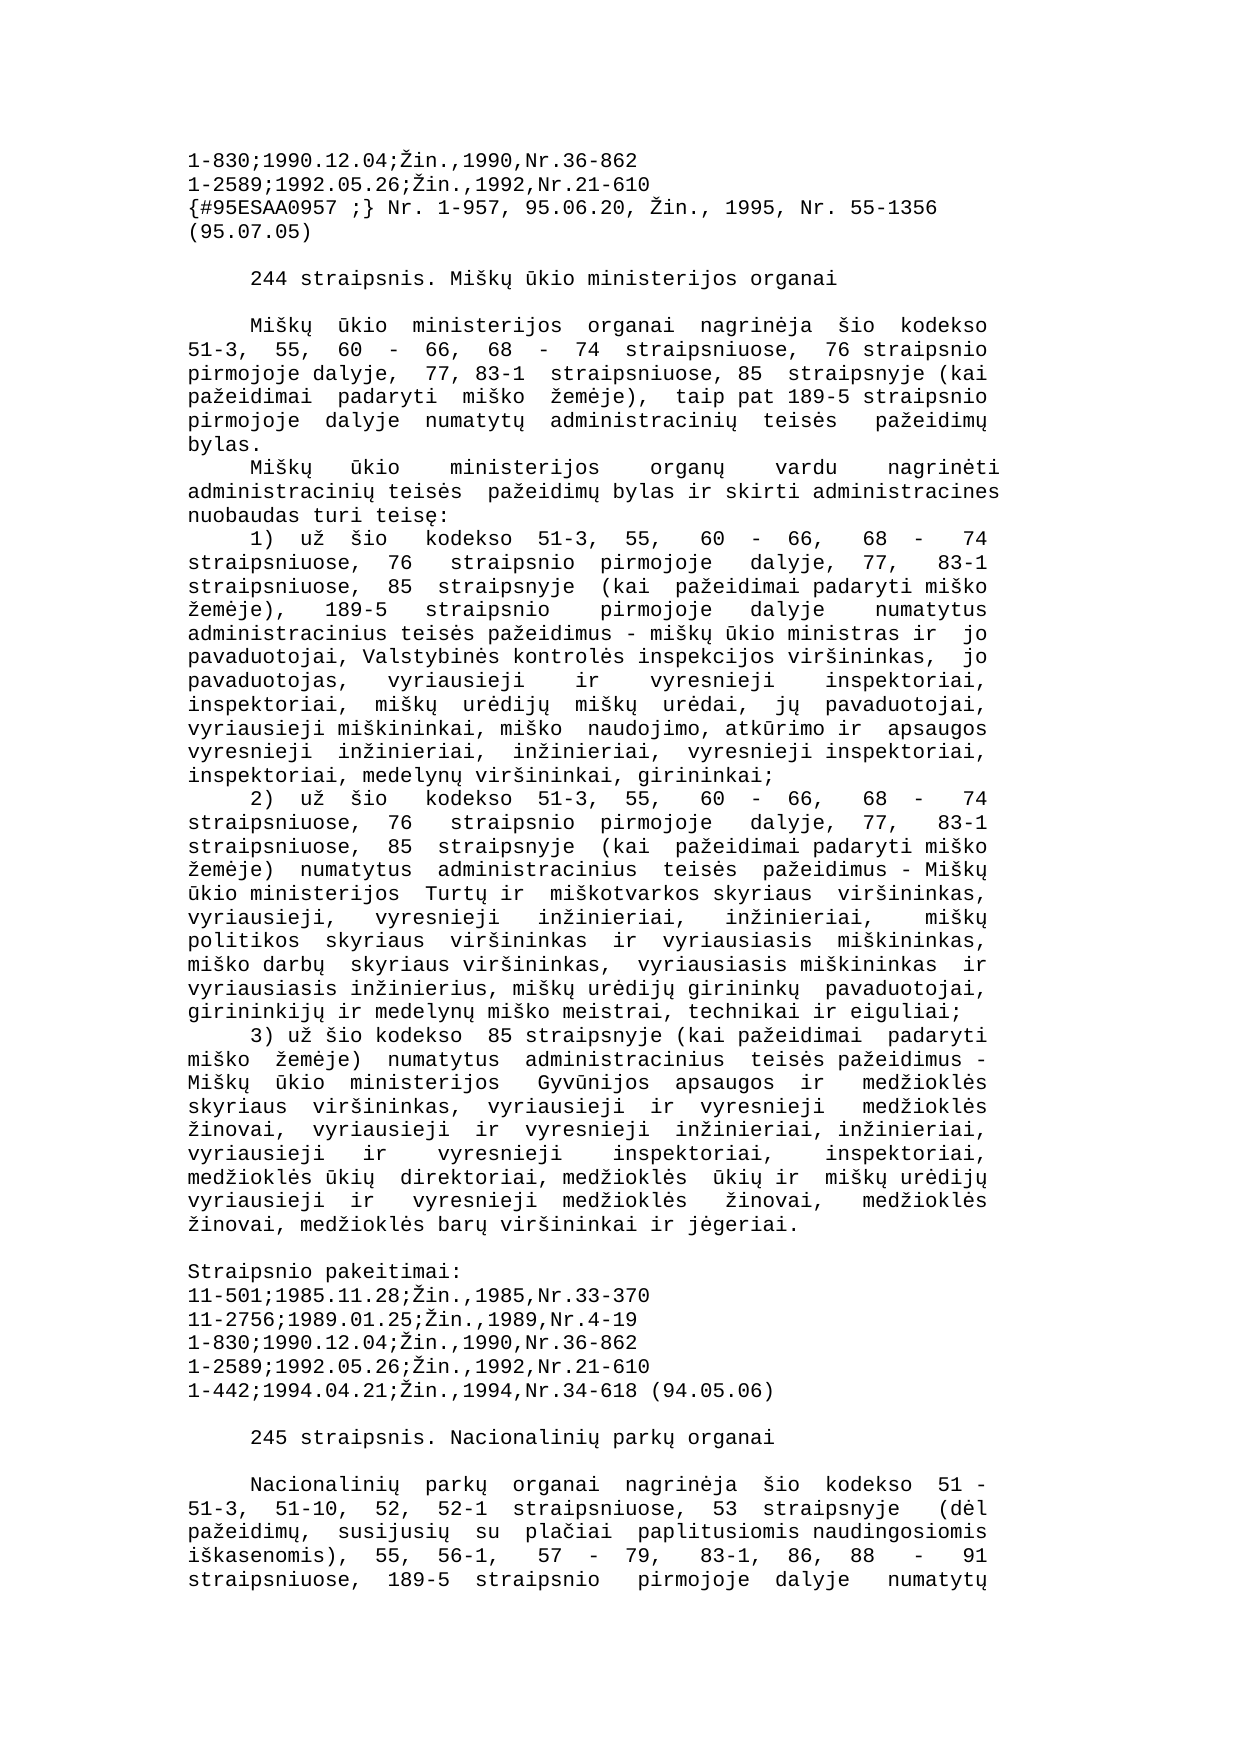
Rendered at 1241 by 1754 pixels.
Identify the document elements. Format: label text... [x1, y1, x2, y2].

text straipsniuose, 85 straipsnyje (kai pažeidimai padaryti miško [187, 836, 1053, 859]
text žemėje) numatytus administracinius teisės pažeidimus - Miškų [187, 859, 1053, 883]
text 1-830;1990.12.04;Žin.,1990,Nr.36-862 [187, 1332, 1053, 1356]
text medžioklės ūkių direktoriai, medžioklės ūkių ir miškų urėdijų [187, 1167, 1053, 1190]
text miško darbų skyriaus viršininkas, vyriausiasis miškininkas ir [187, 954, 1053, 978]
text Miškų ūkio ministerijos organų vardu nagrinėti [187, 457, 1053, 481]
text skyriaus viršininkas, vyriausieji ir vyresnieji medžioklės [187, 1096, 1053, 1119]
text bylas. [187, 434, 1053, 457]
text žinovai, medžioklės barų viršininkai ir jėgeriai. [187, 1214, 1053, 1238]
text pavaduotojai, Valstybinės kontrolės inspekcijos viršininkas, jo [187, 647, 1053, 670]
text Straipsnio pakeitimai: [187, 1261, 1053, 1285]
text pirmojoje dalyje, 77, 83-1 straipsniuose, 85 straipsnyje (kai [187, 363, 1053, 386]
text 1-442;1994.04.21;Žin.,1994,Nr.34-618 (94.05.06) [187, 1379, 1053, 1403]
text vyriausieji, vyresnieji inžinieriai, inžinieriai, miškų [187, 907, 1053, 930]
text 51-3, 51-10, 52, 52-1 straipsniuose, 53 straipsnyje (dėl [187, 1498, 1053, 1521]
text 1-2589;1992.05.26;Žin.,1992,Nr.21-610 [187, 1356, 1053, 1379]
text 1) už šio kodekso 51-3, 55, 60 - 66, 68 - 74 [187, 528, 1053, 552]
text pirmojoje dalyje numatytų administracinių teisės pažeidimų [187, 410, 1053, 434]
text 244 straipsnis. Miškų ūkio ministerijos organai [187, 268, 1053, 292]
text administracinius teisės pažeidimus - miškų ūkio ministras ir jo [187, 623, 1053, 647]
text administracinių teisės pažeidimų bylas ir skirti administracines [187, 481, 1053, 505]
text vyresnieji inžinieriai, inžinieriai, vyresnieji inspektoriai, [187, 741, 1053, 765]
text ūkio ministerijos Turtų ir miškotvarkos skyriaus viršininkas, [187, 883, 1053, 907]
text straipsniuose, 189-5 straipsnio pirmojoje dalyje numatytų [187, 1569, 1053, 1592]
text žemėje), 189-5 straipsnio pirmojoje dalyje numatytus [187, 599, 1053, 623]
text iškasenomis), 55, 56-1, 57 - 79, 83-1, 86, 88 - 91 [187, 1545, 1053, 1569]
text vyriausieji ir vyresnieji inspektoriai, inspektoriai, [187, 1143, 1053, 1167]
text vyriausiasis inžinierius, miškų urėdijų girininkų pavaduotojai, [187, 978, 1053, 1001]
text vyriausieji miškininkai, miško naudojimo, atkūrimo ir apsaugos [187, 717, 1053, 741]
text 11-501;1985.11.28;Žin.,1985,Nr.33-370 [187, 1285, 1053, 1309]
text 1-2589;1992.05.26;Žin.,1992,Nr.21-610 [187, 174, 1053, 197]
text Nacionalinių parkų organai nagrinėja šio kodekso 51 - [187, 1474, 1053, 1498]
text straipsniuose, 76 straipsnio pirmojoje dalyje, 77, 83-1 [187, 552, 1053, 576]
text pavaduotojas, vyriausieji ir vyresnieji inspektoriai, [187, 670, 1053, 694]
text Miškų ūkio ministerijos organai nagrinėja šio kodekso [187, 316, 1053, 339]
text politikos skyriaus viršininkas ir vyriausiasis miškininkas, [187, 930, 1053, 954]
text 2) už šio kodekso 51-3, 55, 60 - 66, 68 - 74 [187, 788, 1053, 812]
text straipsniuose, 85 straipsnyje (kai pažeidimai padaryti miško [187, 576, 1053, 599]
text žinovai, vyriausieji ir vyresnieji inžinieriai, inžinieriai, [187, 1119, 1053, 1143]
text inspektoriai, medelynų viršininkai, girininkai; [187, 765, 1053, 788]
text 245 straipsnis. Nacionalinių parkų organai [187, 1427, 1053, 1451]
text Miškų ūkio ministerijos Gyvūnijos apsaugos ir medžioklės [187, 1072, 1053, 1096]
text 3) už šio kodekso 85 straipsnyje (kai pažeidimai padaryti [187, 1025, 1053, 1048]
text 1-830;1990.12.04;Žin.,1990,Nr.36-862 [187, 150, 1053, 174]
text 51-3, 55, 60 - 66, 68 - 74 straipsniuose, 76 straipsnio [187, 339, 1053, 363]
text pažeidimai padaryti miško žemėje), taip pat 189-5 straipsnio [187, 386, 1053, 410]
text straipsniuose, 76 straipsnio pirmojoje dalyje, 77, 83-1 [187, 812, 1053, 836]
text nuobaudas turi teisę: [187, 505, 1053, 528]
text vyriausieji ir vyresnieji medžioklės žinovai, medžioklės [187, 1190, 1053, 1214]
text miško žemėje) numatytus administracinius teisės pažeidimus - [187, 1048, 1053, 1072]
text girininkijų ir medelynų miško meistrai, technikai ir eiguliai; [187, 1001, 1053, 1025]
text inspektoriai, miškų urėdijų miškų urėdai, jų pavaduotojai, [187, 694, 1053, 717]
text {#95ESAA0957 ;} Nr. 1-957, 95.06.20, Žin., 1995, Nr. 55-1356 (95.07.05) [187, 197, 1053, 244]
text pažeidimų, susijusių su plačiai paplitusiomis naudingosiomis [187, 1521, 1053, 1545]
text 11-2756;1989.01.25;Žin.,1989,Nr.4-19 [187, 1309, 1053, 1332]
